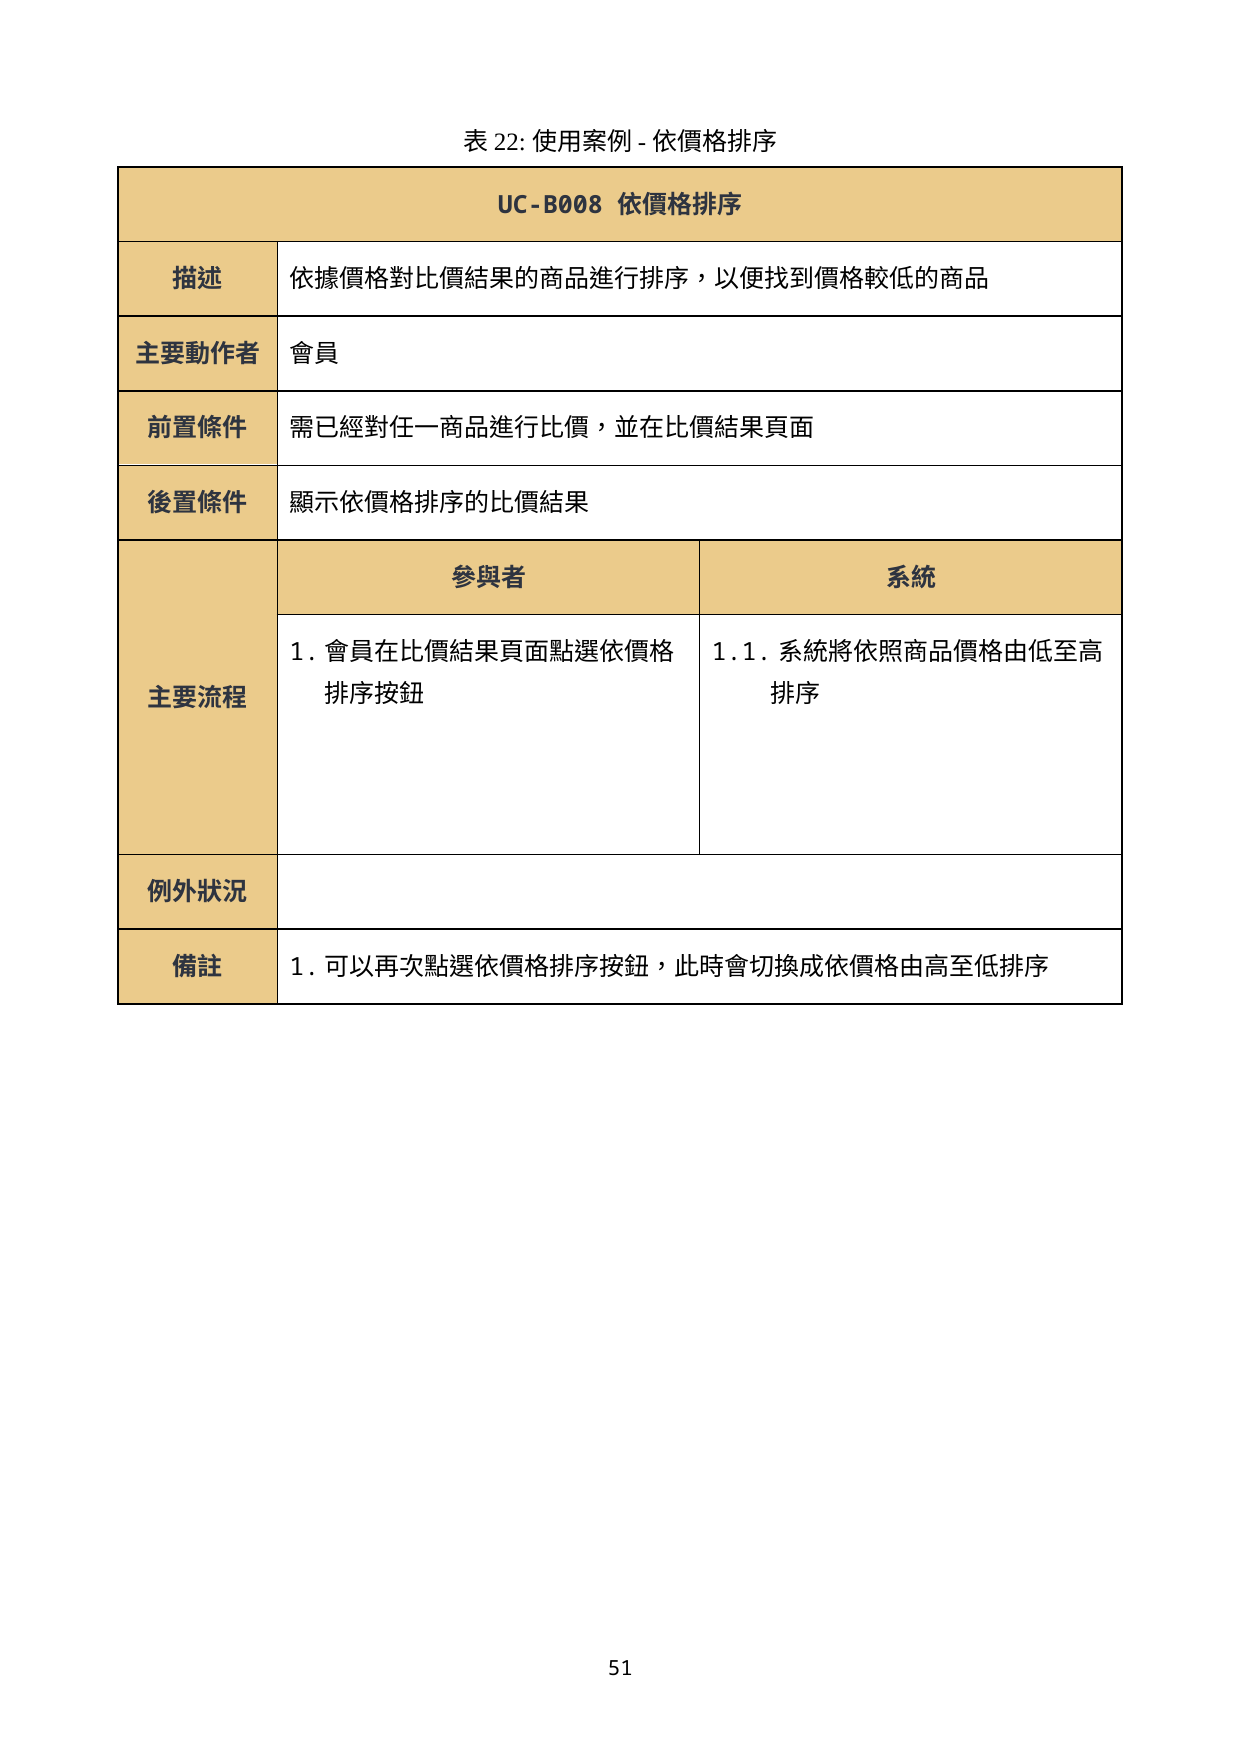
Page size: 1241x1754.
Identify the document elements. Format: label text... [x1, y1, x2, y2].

table_cell 參與者 [278, 541, 699, 614]
table_cell 需已經對任一商品進行比價，並在比價結果頁面 [278, 392, 1121, 464]
table_cell 依據價格對比價結果的商品進行排序，以便找到價格較低的商品 [278, 242, 1121, 315]
table_cell 主要流程 [119, 541, 277, 854]
table_cell 例外狀況 [119, 855, 277, 928]
table_cell 會員 [278, 317, 1121, 390]
table_cell 系統將依照商品價格由低至高排序 [700, 615, 1121, 854]
table_cell 會員在比價結果頁面點選依價格排序按鈕 [278, 615, 699, 854]
table_cell 顯示依價格排序的比價結果 [278, 466, 1121, 539]
table_cell 前置條件 [119, 392, 277, 464]
table_cell 備註 [119, 930, 277, 1003]
table_cell 可以再次點選依價格排序按鈕，此時會切換成依價格由高至低排序 [278, 930, 1121, 1003]
table_cell 描述 [119, 242, 277, 315]
table_cell 主要動作者 [119, 317, 277, 390]
table_header UC-B008 依價格排序 [119, 168, 1121, 241]
table_cell 後置條件 [119, 466, 277, 539]
text 表 22: 使用案例 - 依價格排序 [118, 121, 1122, 158]
table_cell 系統 [700, 541, 1121, 614]
table_cell [278, 855, 1121, 928]
